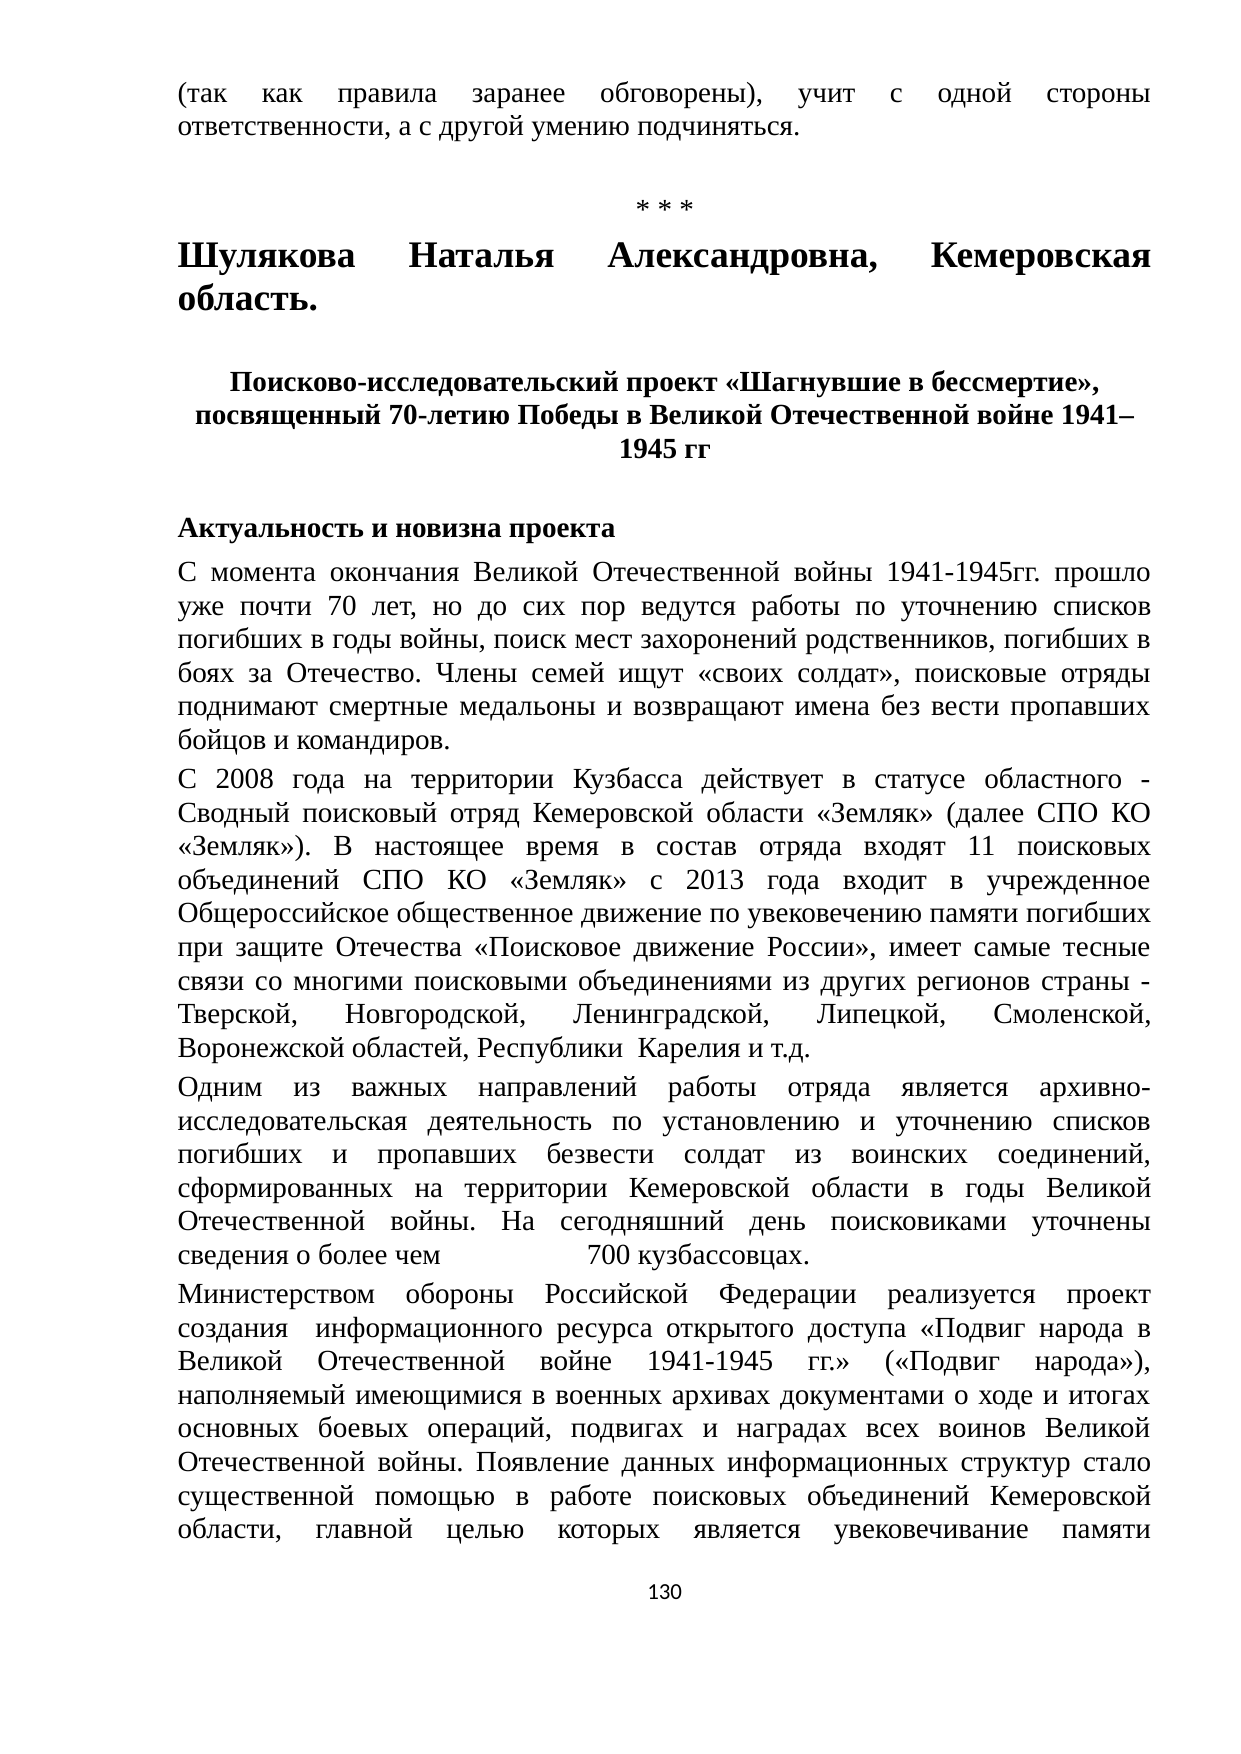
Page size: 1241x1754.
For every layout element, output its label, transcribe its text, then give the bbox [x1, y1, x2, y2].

text (так как правила заранее обговорены), учит с одной стороны ответственности, а с другой умению подчиняться. [177, 75, 1152, 142]
text Одним из важных направлений работы отряда является архивно-исследовательская деятельность по установлению и уточнению списков погибших и пропавших безвести солдат из воинских соединений, сформированных на территории Кемеровской области в годы Великой Отечественной войны. На сегодняшний день поисковиками уточнены сведения о более чем 700 кузбассовцах. [177, 1069, 1152, 1270]
text С 2008 года на территории Кузбасса действует в статусе областного - Сводный поисковый отряд Кемеровской области «Земляк» (далее СПО КО «Земляк»). В настоящее время в состав отряда входят 11 поисковых объединений СПО КО «Земляк» с 2013 года входит в учрежденное Общероссийское общественное движение по увековечению памяти погибших при защите Отечества «Поисковое движение России», имеет самые тесные связи со многими поисковыми объединениями из других регионов страны - Тверской, Новгородской, Ленинградской, Липецкой, Смоленской, Воронежской областей, Республики Карелия и т.д. [177, 761, 1152, 1063]
text * * * [177, 192, 1152, 226]
text Актуальность и новизна проекта [177, 510, 1152, 543]
text Поисково-исследовательский проект «Шагнувшие в бессмертие», посвященный 70-летию Победы в Великой Отечественной войне 1941–1945 гг [177, 364, 1152, 464]
text С момента окончания Великой Отечественной войны 1941-1945гг. прошло уже почти 70 лет, но до сих пор ведутся работы по уточнению списков погибших в годы войны, поиск мест захоронений родственников, погибших в боях за Отечество. Члены семей ищут «своих солдат», поисковые отряды поднимают смертные медальоны и возвращают имена без вести пропавших бойцов и командиров. [177, 554, 1152, 755]
text Шулякова Наталья Александровна, Кемеровская область. [177, 232, 1152, 318]
text Министерством обороны Российской Федерации реализуется проект создания информационного ресурса открытого доступа «Подвиг народа в Великой Отечественной войне 1941-1945 гг.» («Подвиг народа»), наполняемый имеющимися в военных архивах документами о ходе и итогах основных боевых операций, подвигах и наградах всех воинов Великой Отечественной войны. Появление данных информационных структур стало существенной помощью в работе поисковых объединений Кемеровской области, главной целью которых является увековечивание памяти [177, 1276, 1152, 1545]
